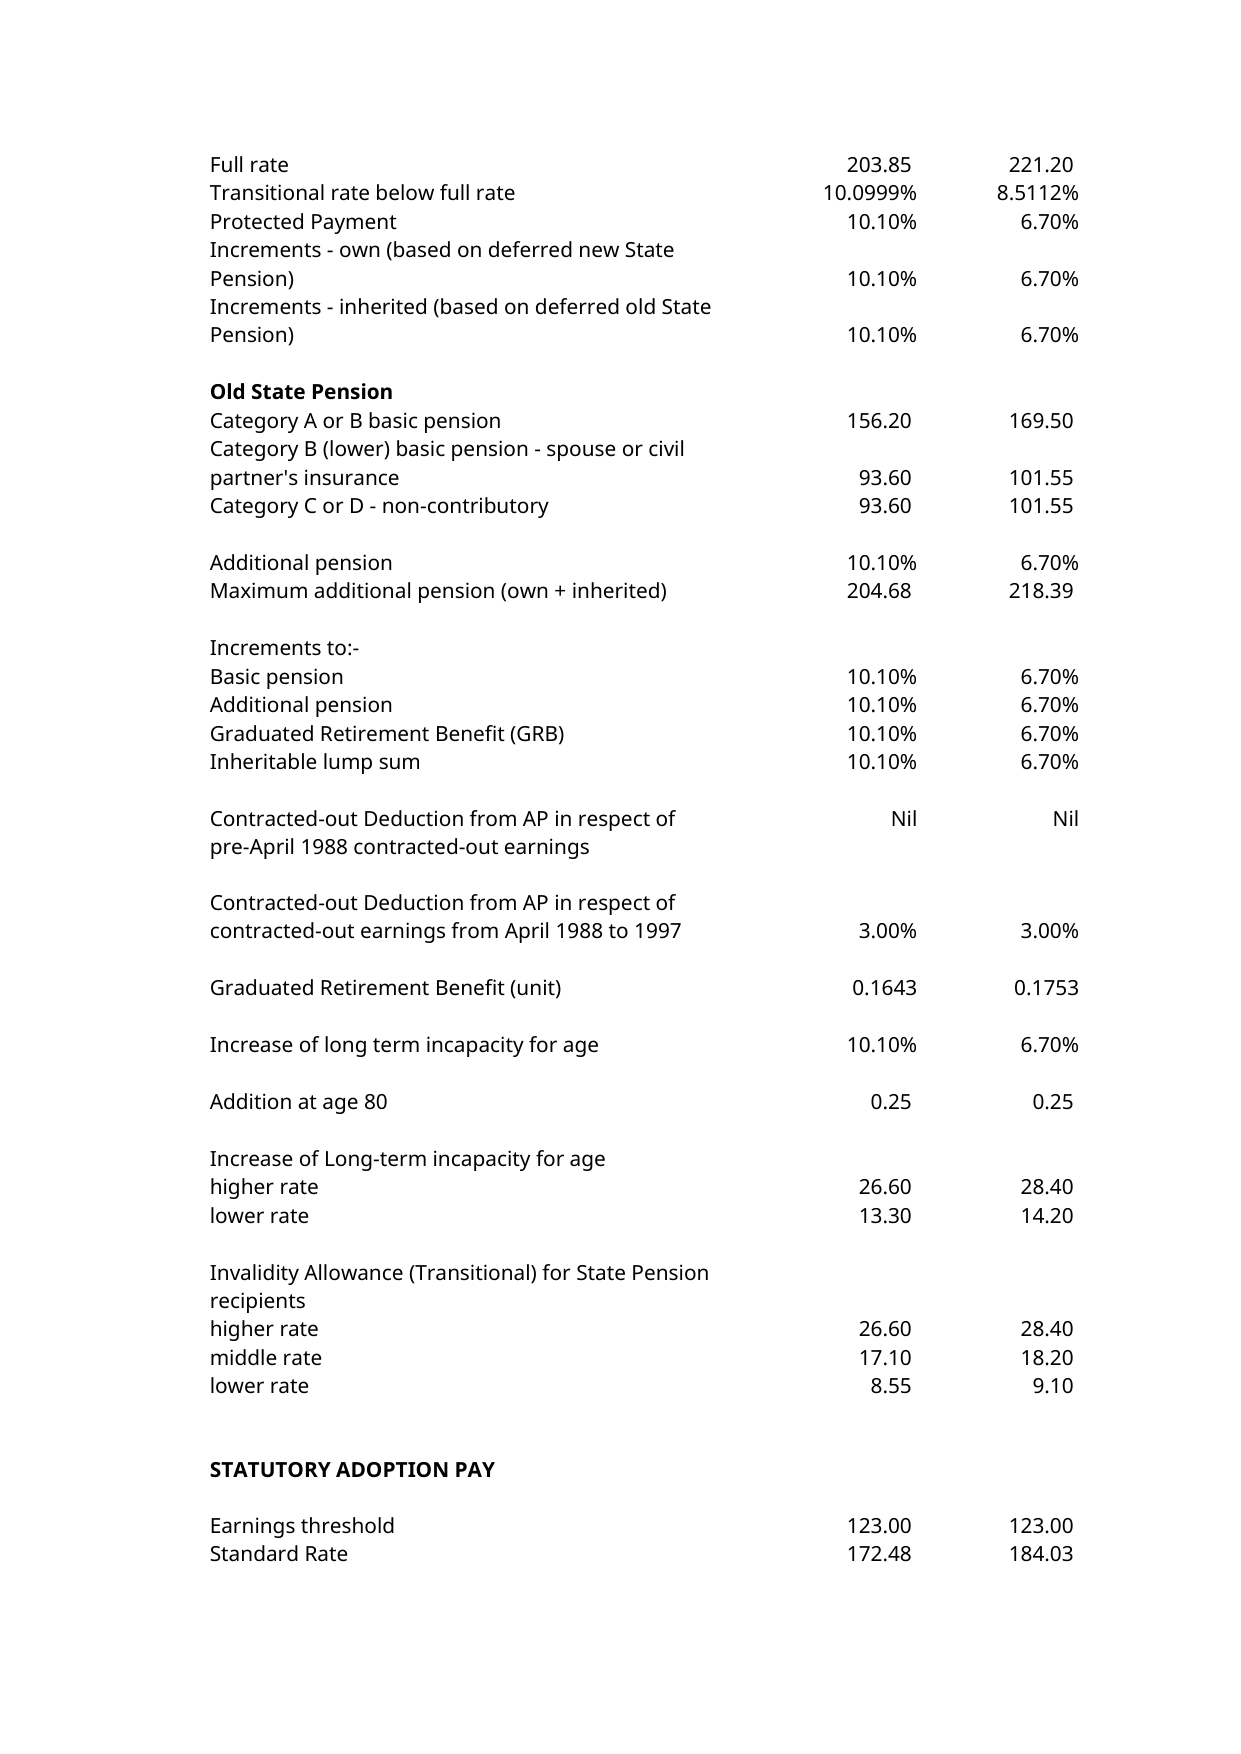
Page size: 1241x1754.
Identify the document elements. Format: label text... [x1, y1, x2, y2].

table_cell 10.10% [758, 292, 928, 349]
table_cell [198, 349, 758, 377]
table_cell [198, 1568, 758, 1596]
table_cell 6.70% [928, 662, 1090, 690]
table_cell lower rate [198, 1371, 758, 1400]
table_cell [928, 520, 1090, 548]
table_cell [188, 973, 198, 1002]
table_cell 13.30 [758, 1201, 928, 1229]
table_cell [198, 1428, 758, 1455]
table_cell [928, 861, 1090, 888]
table_cell [758, 1002, 928, 1030]
table_cell [150, 804, 188, 832]
table_cell Additional pension [198, 690, 758, 719]
table_cell [758, 520, 928, 548]
table_cell [150, 292, 188, 349]
table_cell [188, 491, 198, 520]
table_cell [150, 1059, 188, 1087]
table_cell [188, 1400, 198, 1428]
table_cell [758, 1059, 928, 1087]
table_cell [150, 577, 188, 605]
table_cell [150, 776, 188, 804]
table_cell [150, 520, 188, 548]
table_cell [928, 378, 1090, 406]
table_cell [150, 605, 188, 633]
table_cell [150, 916, 188, 945]
table_cell [150, 1002, 188, 1030]
table_cell [758, 605, 928, 633]
table_cell [188, 1484, 198, 1511]
table_cell [188, 662, 198, 690]
table_cell [198, 1484, 758, 1511]
table_cell [198, 1059, 758, 1087]
table_cell [928, 1428, 1090, 1455]
table_cell [188, 719, 198, 747]
table_cell 221.20 [928, 150, 1090, 178]
table_cell Earnings threshold [198, 1511, 758, 1539]
table_cell 10.10% [758, 548, 928, 577]
table_cell Category A or B basic pension [198, 406, 758, 434]
table_cell STATUTORY ADOPTION PAY [198, 1455, 758, 1484]
table_cell [198, 861, 758, 888]
table_cell Increments - inherited (based on deferred old State Pension) [198, 292, 758, 349]
table_cell 8.55 [758, 1371, 928, 1400]
table_cell [758, 833, 928, 861]
table_cell [188, 150, 198, 178]
table_cell [758, 1428, 928, 1455]
table_cell [758, 888, 928, 916]
table_cell Graduated Retirement Benefit (unit) [198, 973, 758, 1002]
table_cell [150, 1258, 188, 1314]
table_cell [928, 888, 1090, 916]
table_cell 10.0999% [758, 179, 928, 207]
table_cell [188, 235, 198, 292]
table_cell [150, 634, 188, 662]
table_cell [198, 605, 758, 633]
table_cell [188, 804, 198, 832]
table_cell [188, 888, 198, 916]
table_cell 26.60 [758, 1315, 928, 1343]
table_cell 0.1753 [928, 973, 1090, 1002]
table_cell 9.10 [928, 1371, 1090, 1400]
table_cell [188, 207, 198, 235]
table_cell [188, 1059, 198, 1087]
table_cell [150, 945, 188, 973]
table_cell [150, 1116, 188, 1144]
table_cell [150, 1201, 188, 1229]
table_cell Standard Rate [198, 1539, 758, 1568]
table_cell [188, 1511, 198, 1539]
table_cell [150, 491, 188, 520]
table_cell [928, 1116, 1090, 1144]
table_cell [188, 776, 198, 804]
table_cell 8.5112% [928, 179, 1090, 207]
table_cell 6.70% [928, 690, 1090, 719]
table_cell [198, 945, 758, 973]
table_cell [188, 945, 198, 973]
table_cell [150, 690, 188, 719]
table_cell Contracted-out Deduction from AP in respect of [198, 804, 758, 832]
table_cell [150, 1539, 188, 1568]
table_cell 10.10% [758, 747, 928, 776]
table_cell [198, 1400, 758, 1428]
table_cell 10.10% [758, 1030, 928, 1059]
table_cell [188, 1201, 198, 1229]
table_cell [188, 1173, 198, 1201]
table_cell [150, 434, 188, 491]
table_cell 6.70% [928, 207, 1090, 235]
table_cell Invalidity Allowance (Transitional) for State Pension recipients [198, 1258, 758, 1314]
table_cell [188, 292, 198, 349]
table_cell 6.70% [928, 548, 1090, 577]
table_cell [150, 1400, 188, 1428]
table_cell pre-April 1988 contracted-out earnings [198, 833, 758, 861]
table_cell [928, 1002, 1090, 1030]
table_cell [928, 833, 1090, 861]
table_cell [758, 1116, 928, 1144]
table_cell [758, 634, 928, 662]
table_cell Contracted-out Deduction from AP in respect of [198, 888, 758, 916]
table_cell higher rate [198, 1173, 758, 1201]
table_cell [928, 1568, 1090, 1596]
table_cell 14.20 [928, 1201, 1090, 1229]
table_cell 6.70% [928, 292, 1090, 349]
table_cell 101.55 [928, 491, 1090, 520]
table_cell Category B (lower) basic pension - spouse or civil partner's insurance [198, 434, 758, 491]
table_cell [150, 235, 188, 292]
table_cell [188, 1144, 198, 1172]
table_cell [150, 1343, 188, 1371]
table_cell 26.60 [758, 1173, 928, 1201]
table_cell [928, 945, 1090, 973]
table_cell Transitional rate below full rate [198, 179, 758, 207]
table_cell [758, 349, 928, 377]
table_cell 10.10% [758, 719, 928, 747]
table_cell Nil [928, 804, 1090, 832]
table_cell [150, 349, 188, 377]
table_cell [188, 548, 198, 577]
table_cell [150, 1371, 188, 1400]
table_cell 10.10% [758, 690, 928, 719]
table_cell [150, 1173, 188, 1201]
table_cell 6.70% [928, 719, 1090, 747]
table_cell [150, 719, 188, 747]
table_cell [188, 434, 198, 491]
table_cell [188, 349, 198, 377]
table_cell Additional pension [198, 548, 758, 577]
table_cell 169.50 [928, 406, 1090, 434]
table_cell [188, 406, 198, 434]
table_cell [150, 747, 188, 776]
table_cell Maximum additional pension (own + inherited) [198, 577, 758, 605]
table_cell [188, 690, 198, 719]
table_cell 6.70% [928, 235, 1090, 292]
table_cell 0.25 [928, 1087, 1090, 1116]
table_cell [188, 179, 198, 207]
table_cell [758, 945, 928, 973]
table_cell [150, 888, 188, 916]
table_cell [188, 747, 198, 776]
table_cell [928, 1229, 1090, 1258]
table_cell [150, 207, 188, 235]
table_cell 18.20 [928, 1343, 1090, 1371]
table_cell [188, 1539, 198, 1568]
table_cell Increase of Long-term incapacity for age [198, 1144, 758, 1172]
table_cell higher rate [198, 1315, 758, 1343]
table_cell [188, 634, 198, 662]
table_cell [928, 605, 1090, 633]
table_cell 10.10% [758, 207, 928, 235]
table_cell 0.25 [758, 1087, 928, 1116]
table_cell Increments to:- [198, 634, 758, 662]
table_cell [150, 861, 188, 888]
table_cell [928, 349, 1090, 377]
table_cell [198, 1116, 758, 1144]
table_cell Nil [758, 804, 928, 832]
table_cell 123.00 [928, 1511, 1090, 1539]
table_cell Graduated Retirement Benefit (GRB) [198, 719, 758, 747]
table_cell [150, 179, 188, 207]
table_cell [198, 1002, 758, 1030]
table_cell 204.68 [758, 577, 928, 605]
table_cell [188, 1258, 198, 1314]
table_cell [758, 1568, 928, 1596]
table_cell [928, 1144, 1090, 1172]
table_cell 123.00 [758, 1511, 928, 1539]
table_cell [188, 520, 198, 548]
table_cell 203.85 [758, 150, 928, 178]
table_cell [758, 1229, 928, 1258]
table_cell [150, 1315, 188, 1343]
table_cell [150, 1455, 188, 1484]
table_cell lower rate [198, 1201, 758, 1229]
table_cell [150, 1087, 188, 1116]
table_cell 184.03 [928, 1539, 1090, 1568]
table_cell [928, 1484, 1090, 1511]
table_cell 3.00% [758, 916, 928, 945]
table_cell Inheritable lump sum [198, 747, 758, 776]
table_cell [150, 833, 188, 861]
table_cell [188, 1568, 198, 1596]
table_cell [188, 1455, 198, 1484]
table_cell 10.10% [758, 235, 928, 292]
table_cell [188, 916, 198, 945]
table_cell Category C or D - non-contributory [198, 491, 758, 520]
table_cell [188, 1002, 198, 1030]
table_cell [150, 1229, 188, 1258]
table_cell 28.40 [928, 1315, 1090, 1343]
table_cell [188, 1229, 198, 1258]
table_cell 93.60 [758, 491, 928, 520]
table_cell [198, 520, 758, 548]
table_cell [198, 776, 758, 804]
table_cell [758, 1455, 928, 1484]
table_cell 93.60 [758, 434, 928, 491]
table_cell [758, 1144, 928, 1172]
table_cell Increments - own (based on deferred new State Pension) [198, 235, 758, 292]
table_cell contracted-out earnings from April 1988 to 1997 [198, 916, 758, 945]
table_cell Full rate [198, 150, 758, 178]
table_cell 3.00% [928, 916, 1090, 945]
table_cell [928, 1400, 1090, 1428]
table_cell [150, 662, 188, 690]
table_cell [150, 1511, 188, 1539]
table_cell [150, 1428, 188, 1455]
table_cell [928, 776, 1090, 804]
table_cell Increase of long term incapacity for age [198, 1030, 758, 1059]
table_cell [928, 634, 1090, 662]
table_cell 101.55 [928, 434, 1090, 491]
table_cell [758, 776, 928, 804]
table_cell [188, 861, 198, 888]
table_cell [188, 1343, 198, 1371]
table_cell 0.1643 [758, 973, 928, 1002]
table_cell Protected Payment [198, 207, 758, 235]
table_cell [758, 861, 928, 888]
table_cell 28.40 [928, 1173, 1090, 1201]
table_cell [928, 1455, 1090, 1484]
table_cell [928, 1059, 1090, 1087]
table_cell [928, 1258, 1090, 1314]
table_cell [188, 378, 198, 406]
table_cell 156.20 [758, 406, 928, 434]
table_cell [188, 833, 198, 861]
table_cell Addition at age 80 [198, 1087, 758, 1116]
table_cell 6.70% [928, 1030, 1090, 1059]
table_cell [188, 1116, 198, 1144]
table_cell [150, 1568, 188, 1596]
table_cell [188, 1315, 198, 1343]
table_cell [188, 1371, 198, 1400]
table_cell [150, 1144, 188, 1172]
table_cell [758, 1484, 928, 1511]
table_cell [150, 150, 188, 178]
table_cell [188, 605, 198, 633]
table_cell [150, 1484, 188, 1511]
table_cell [150, 378, 188, 406]
table_cell [188, 577, 198, 605]
table_cell 172.48 [758, 1539, 928, 1568]
table_cell [150, 1030, 188, 1059]
table_cell [188, 1087, 198, 1116]
table_cell 6.70% [928, 747, 1090, 776]
table_cell 17.10 [758, 1343, 928, 1371]
table_cell [188, 1030, 198, 1059]
table_cell [188, 1428, 198, 1455]
table_cell middle rate [198, 1343, 758, 1371]
table_cell [150, 406, 188, 434]
table_cell [150, 973, 188, 1002]
table_cell [198, 1229, 758, 1258]
table_cell [758, 1258, 928, 1314]
table_cell 10.10% [758, 662, 928, 690]
table_cell Basic pension [198, 662, 758, 690]
table_cell [758, 378, 928, 406]
table_cell [150, 548, 188, 577]
table_cell Old State Pension [198, 378, 758, 406]
table_cell [758, 1400, 928, 1428]
table_cell 218.39 [928, 577, 1090, 605]
